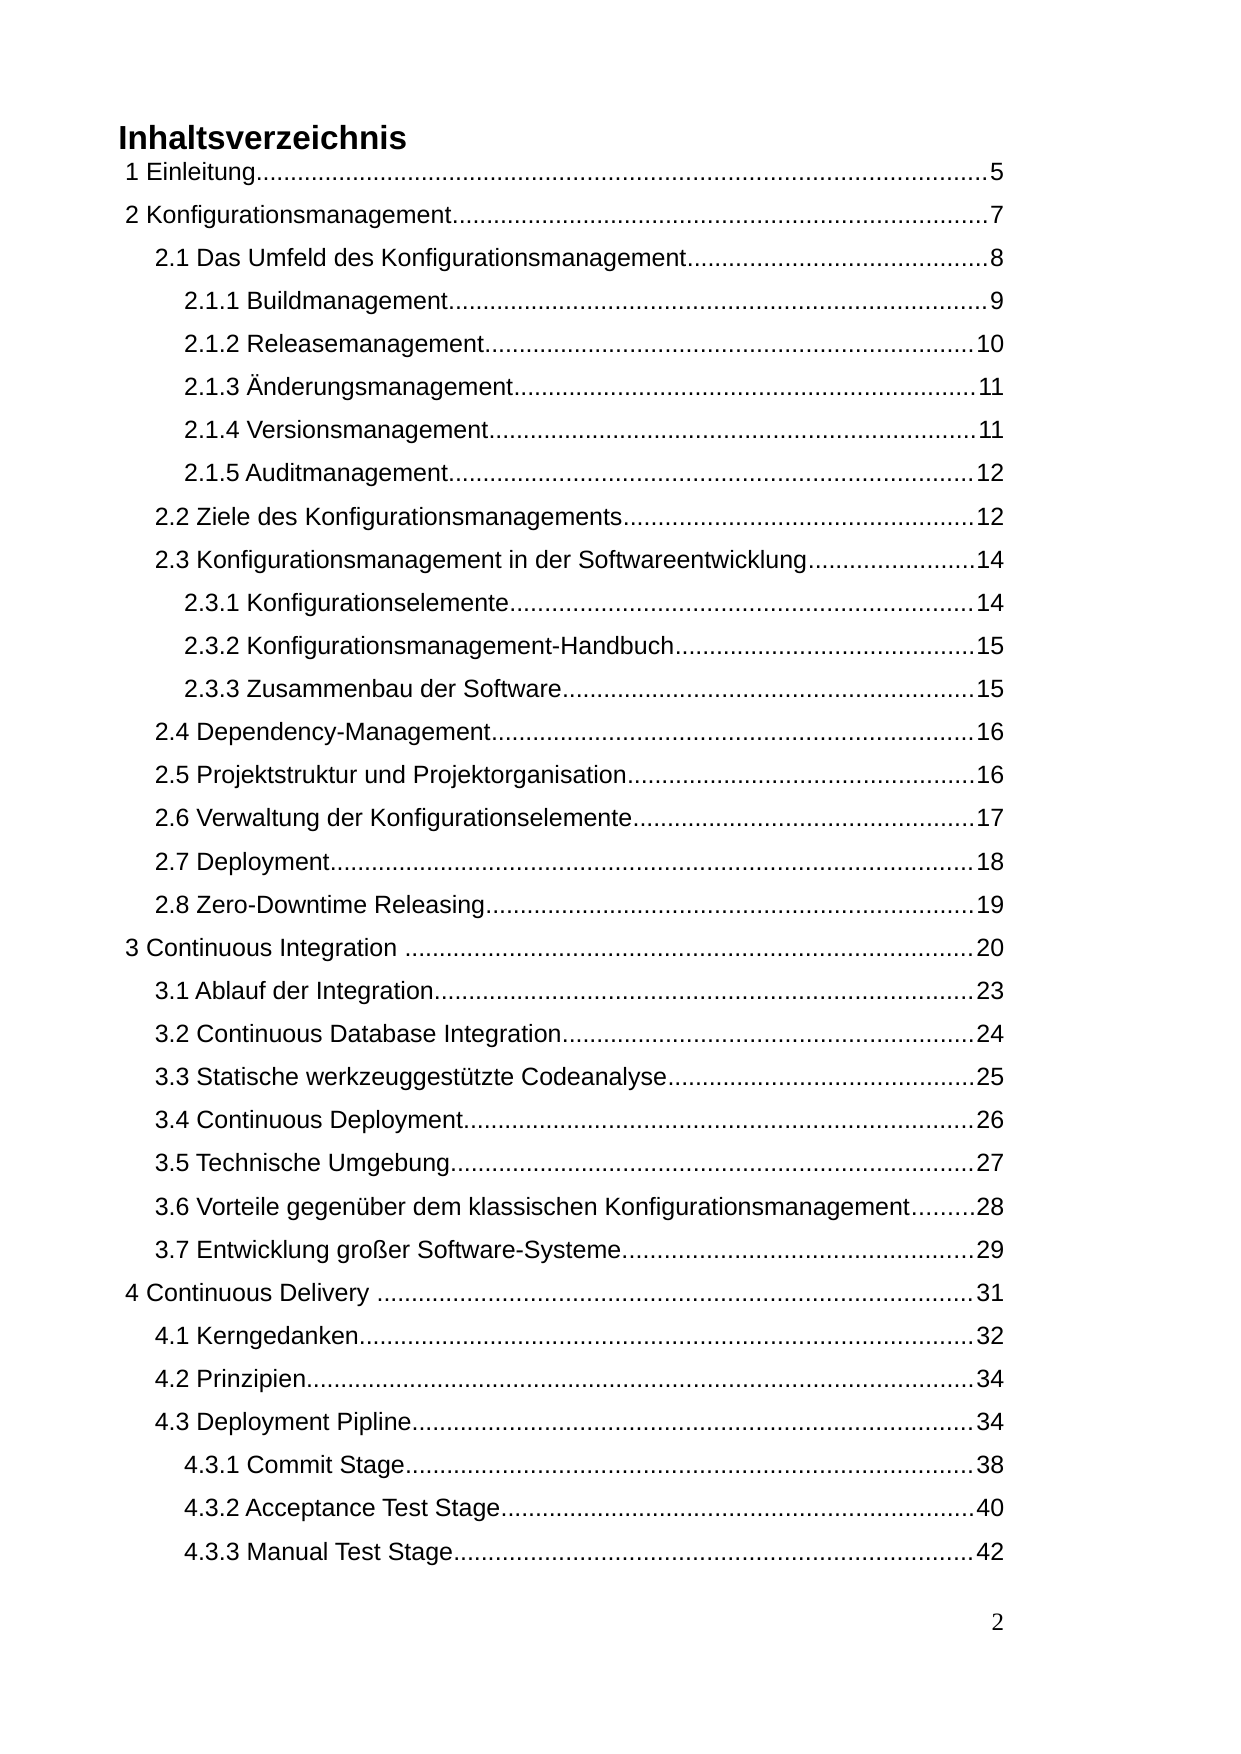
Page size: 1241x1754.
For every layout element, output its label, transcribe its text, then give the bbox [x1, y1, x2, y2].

text 2.3.2 Konfigurationsmanagement-Handbuch 15 [177, 631, 1004, 660]
text 3.5 Technische Umgebung 27 [148, 1148, 1004, 1177]
text 4.3 Deployment Pipline 34 [148, 1407, 1004, 1436]
text 2.6 Verwaltung der Konfigurationselemente 17 [148, 803, 1004, 832]
text 4.3.3 Manual Test Stage 42 [177, 1537, 1004, 1565]
text 2 Konfigurationsmanagement 7 [118, 200, 1004, 228]
text 4.2 Prinzipien 34 [148, 1364, 1004, 1393]
text 3.7 Entwicklung großer Software-Systeme 29 [148, 1235, 1004, 1263]
text 4.3.2 Acceptance Test Stage 40 [177, 1493, 1004, 1522]
text 3.3 Statische werkzeuggestützte Codeanalyse 25 [148, 1062, 1004, 1091]
text 2.3.3 Zusammenbau der Software 15 [177, 674, 1004, 703]
text 2.1.3 Änderungsmanagement 11 [177, 372, 1004, 401]
text 2.4 Dependency-Management 16 [148, 717, 1004, 746]
text 2.2 Ziele des Konfigurationsmanagements 12 [148, 502, 1004, 530]
text 2.1.2 Releasemanagement 10 [177, 329, 1004, 358]
text 2.1.5 Auditmanagement 12 [177, 458, 1004, 487]
text 3.4 Continuous Deployment 26 [148, 1105, 1004, 1134]
text 1 Einleitung 5 [118, 157, 1004, 185]
text 2.8 Zero-Downtime Releasing 19 [148, 890, 1004, 918]
text 4.3.1 Commit Stage 38 [177, 1450, 1004, 1479]
text 2.3.1 Konfigurationselemente 14 [177, 588, 1004, 617]
text 3.2 Continuous Database Integration 24 [148, 1019, 1004, 1048]
text 2.1 Das Umfeld des Konfigurationsmanagement 8 [148, 243, 1004, 272]
text 3.6 Vorteile gegenüber dem klassischen Konfigurationsmanagement 28 [148, 1192, 1004, 1220]
subtitle Inhaltsverzeichnis [118, 118, 1004, 157]
text 2.3 Konfigurationsmanagement in der Softwareentwicklung 14 [148, 545, 1004, 573]
text 3.1 Ablauf der Integration 23 [148, 976, 1004, 1005]
text 2.7 Deployment 18 [148, 847, 1004, 875]
text 2.1.1 Buildmanagement 9 [177, 286, 1004, 315]
text 2.5 Projektstruktur und Projektorganisation 16 [148, 760, 1004, 789]
text 4 Continuous Delivery 31 [118, 1278, 1004, 1307]
text 2.1.4 Versionsmanagement 11 [177, 415, 1004, 444]
text 3 Continuous Integration 20 [118, 933, 1004, 962]
text 4.1 Kerngedanken 32 [148, 1321, 1004, 1350]
